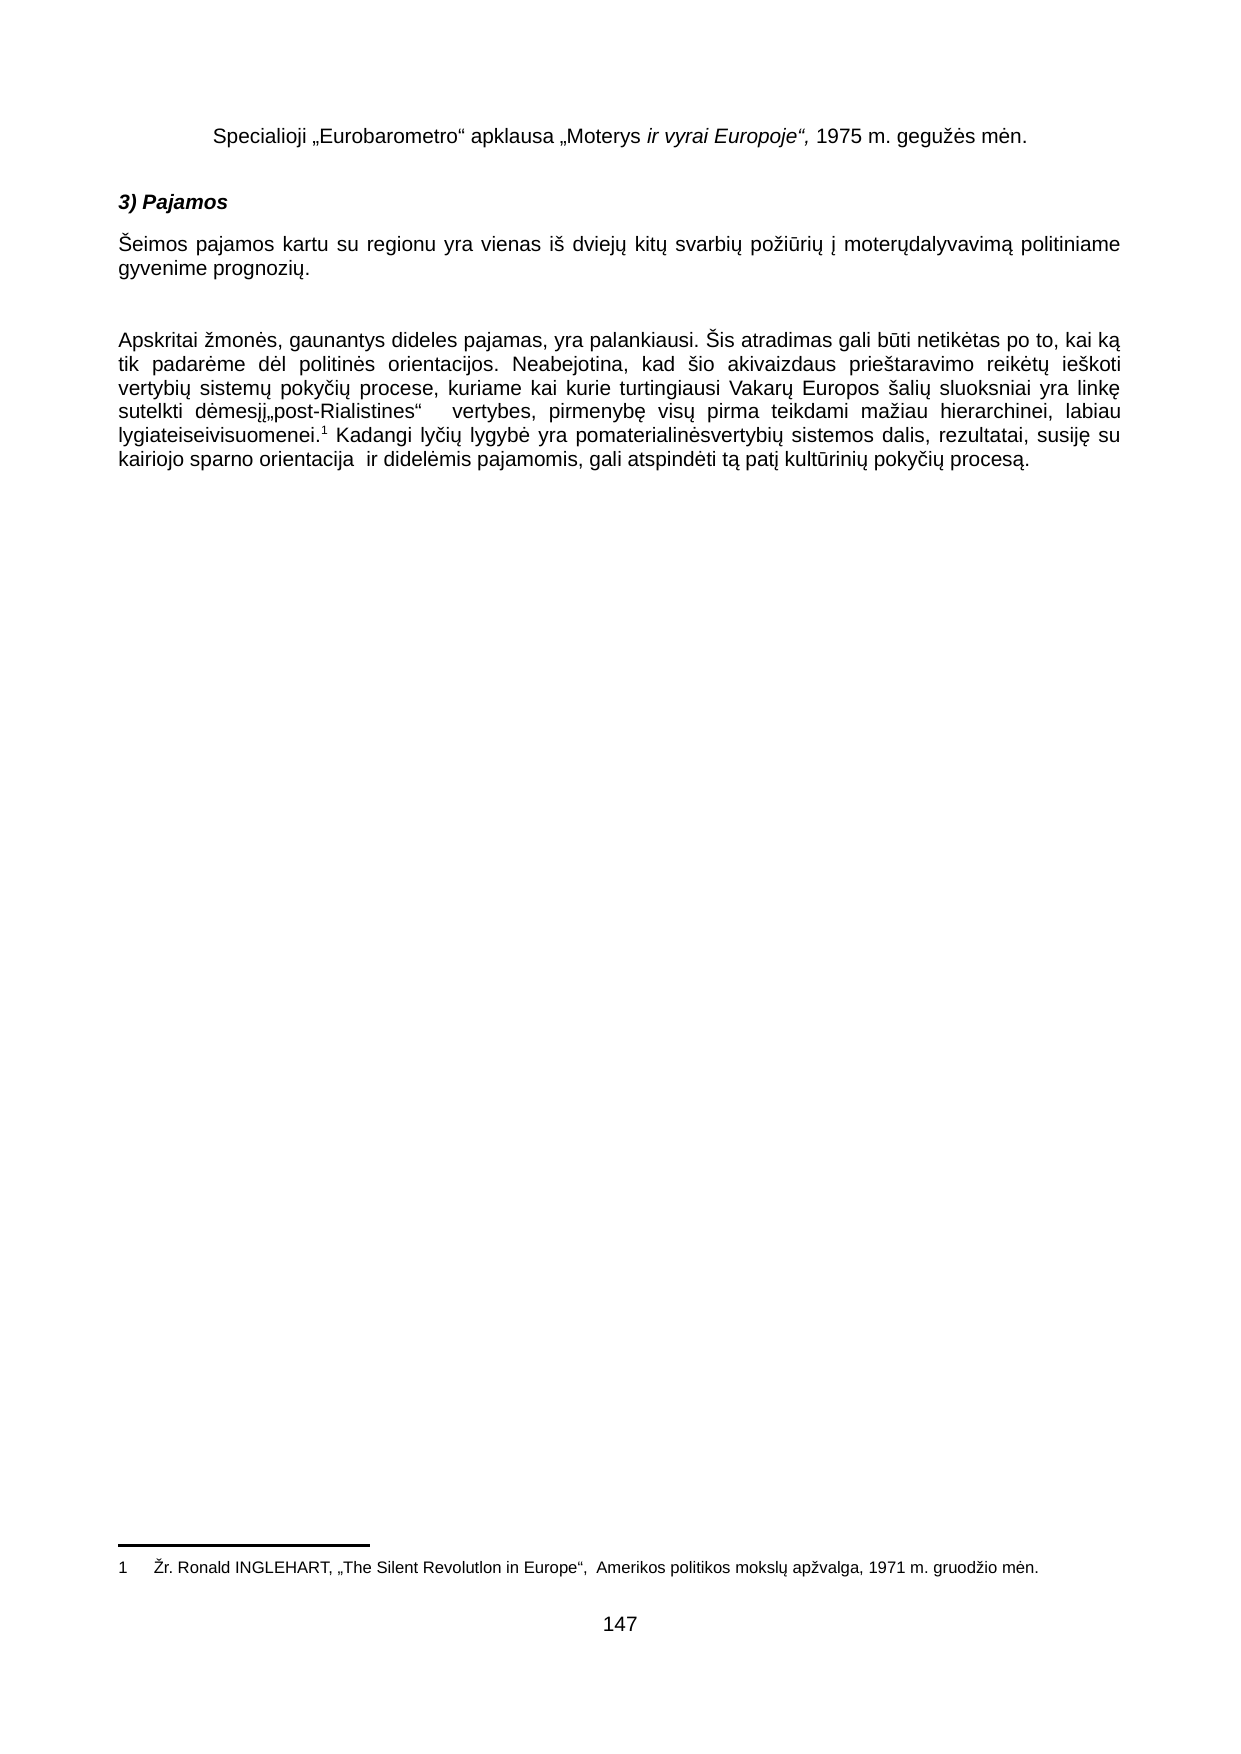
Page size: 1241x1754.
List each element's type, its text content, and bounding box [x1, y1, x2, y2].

text Šeimos pajamos kartu su regionu yra vienas iš dviejų kitų svarbių požiūrių į moterųdalyvavimą politiniame gyvenime prognozių. [118, 232, 1122, 280]
subtitle 3) Pajamos [118, 190, 1122, 214]
text Apskritai žmonės, gaunantys dideles pajamas, yra palankiausi. Šis atradimas gali būti netikėtas po to, kai ką tik padarėme dėl politinės orientacijos. Neabejotina, kad šio akivaizdaus prieštaravimo reikėtų ieškoti vertybių sistemų pokyčių procese, kuriame kai kurie turtingiausi Vakarų Europos šalių sluoksniai yra linkę sutelkti dėmesįį„post-Rialistines“ vertybes, pirmenybę visų pirma teikdami mažiau hierarchinei, labiau lygiateiseivisuomenei. Kadangi lyčių lygybė yra pomaterialinėsvertybių sistemos dalis, rezultatai, susiję su kairiojo sparno orientacija ir didelėmis pajamomis, gali atspindėti tą patį kultūrinių pokyčių procesą. [118, 327, 1122, 471]
text Žr. Ronald INGLEHART, „The Silent Revolutlon in Europe“, Amerikos politikos mokslų apžvalga, 1971 m. gruodžio mėn. [118, 1557, 1122, 1577]
